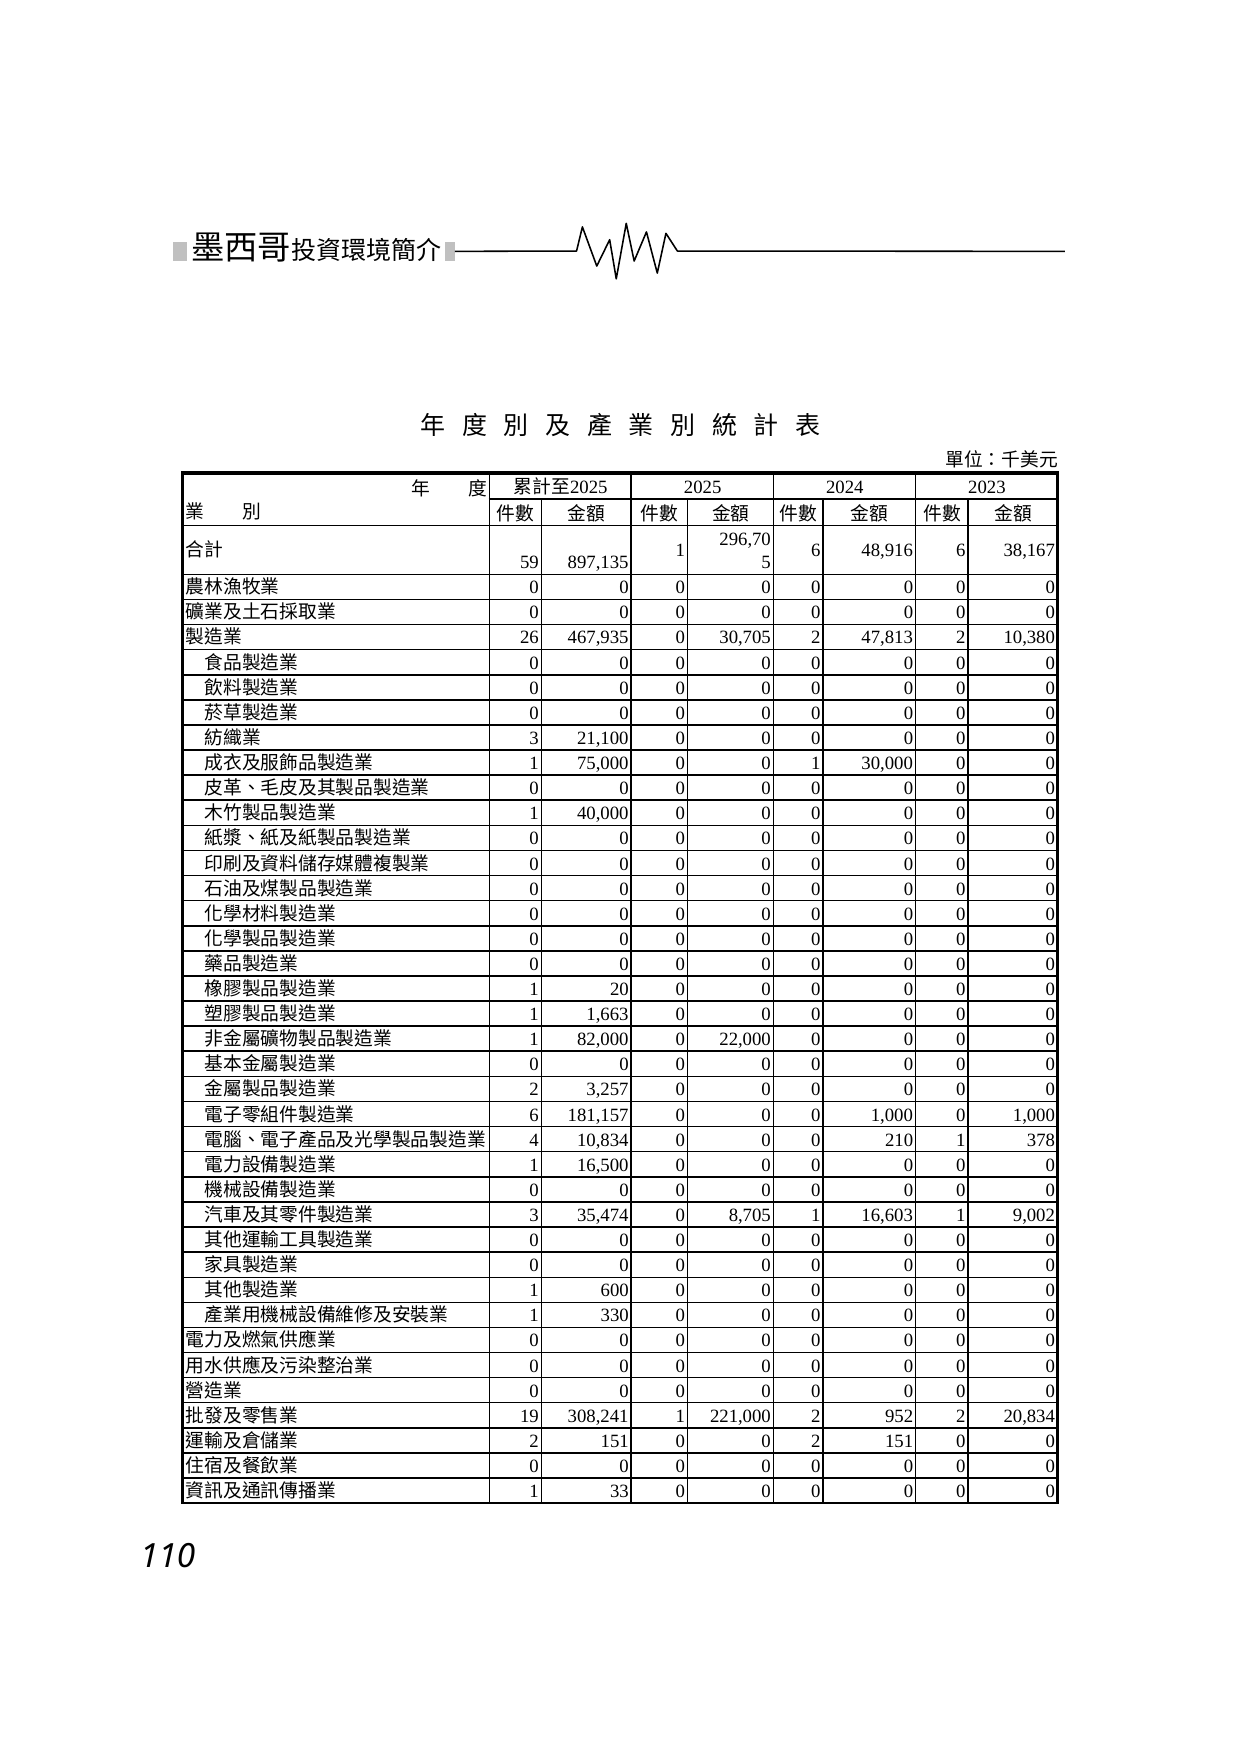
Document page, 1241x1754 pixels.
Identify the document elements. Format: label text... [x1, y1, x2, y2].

table_cell 308,241 [542, 1403, 630, 1427]
table_cell 金額 [542, 500, 630, 525]
table_cell 0 [774, 826, 822, 849]
table_cell 3 [490, 1203, 541, 1226]
table_cell 0 [774, 1077, 822, 1101]
table_cell 0 [969, 1027, 1056, 1050]
table_cell 1 [490, 1479, 541, 1502]
table_cell 0 [688, 1303, 773, 1327]
table_cell 0 [969, 1328, 1056, 1352]
table_cell 4 [490, 1127, 541, 1151]
table_cell 1,663 [542, 1002, 630, 1025]
table_cell 47,813 [824, 625, 915, 649]
table_cell 0 [632, 1052, 687, 1076]
table_cell 住宿及餐飲業 [184, 1454, 489, 1477]
table_cell 0 [632, 1353, 687, 1377]
table_cell 181,157 [542, 1102, 630, 1126]
table_cell 0 [969, 801, 1056, 824]
table_cell 用水供應及污染整治業 [184, 1353, 489, 1377]
table_cell 0 [824, 952, 915, 975]
table_cell 0 [632, 676, 687, 699]
table_cell 378 [969, 1127, 1056, 1151]
table_cell 紡織業 [184, 726, 489, 749]
table_cell 0 [542, 1253, 630, 1276]
table_cell 0 [688, 575, 773, 598]
table_cell 0 [916, 901, 967, 925]
table_cell 0 [916, 1102, 967, 1126]
table_cell 0 [969, 1278, 1056, 1301]
table_cell 0 [632, 826, 687, 849]
table_header 2025 [632, 475, 773, 498]
table_cell 件數 [490, 500, 541, 525]
table_cell 35,474 [542, 1203, 630, 1226]
table_cell 1 [632, 526, 687, 573]
table_cell 0 [632, 952, 687, 975]
table_cell 運輸及倉儲業 [184, 1429, 489, 1452]
table_cell 0 [774, 1027, 822, 1050]
table_cell 0 [824, 1278, 915, 1301]
table_cell 0 [632, 977, 687, 1000]
table_cell 20 [542, 977, 630, 1000]
table_cell 0 [688, 1178, 773, 1201]
table_cell 0 [490, 876, 541, 900]
table_cell 化學製品製造業 [184, 927, 489, 950]
table_cell 1 [490, 801, 541, 824]
table_cell 952 [824, 1403, 915, 1427]
table_cell 1 [774, 1203, 822, 1226]
table_cell 0 [688, 676, 773, 699]
table_cell 0 [632, 851, 687, 875]
table_cell 2 [490, 1077, 541, 1101]
table_cell 0 [632, 1203, 687, 1226]
table_cell 藥品製造業 [184, 952, 489, 975]
table_cell 0 [969, 1077, 1056, 1101]
table_cell 9,002 [969, 1203, 1056, 1226]
table_cell 飲料製造業 [184, 676, 489, 699]
table_cell 330 [542, 1303, 630, 1327]
table_cell 0 [688, 876, 773, 900]
table_cell 0 [774, 901, 822, 925]
table_header 年 度 業 別 [184, 475, 489, 525]
table_cell 0 [774, 851, 822, 875]
table_cell 0 [774, 726, 822, 749]
table_cell 0 [774, 952, 822, 975]
table_cell 成衣及服飾品製造業 [184, 751, 489, 774]
table_cell 食品製造業 [184, 650, 489, 674]
table_cell 0 [774, 1002, 822, 1025]
table_cell 1 [774, 751, 822, 774]
table_cell 0 [969, 1303, 1056, 1327]
table_cell 印刷及資料儲存媒體複製業 [184, 851, 489, 875]
table_cell 0 [774, 650, 822, 674]
table_cell 0 [490, 1328, 541, 1352]
table_cell 1 [632, 1403, 687, 1427]
table_cell 0 [824, 575, 915, 598]
table_cell 0 [542, 876, 630, 900]
table_cell 0 [774, 1152, 822, 1176]
table_cell 0 [916, 1253, 967, 1276]
table_cell 48,916 [824, 526, 915, 573]
table_cell 0 [969, 751, 1056, 774]
table_cell 0 [916, 876, 967, 900]
table_cell 0 [542, 600, 630, 624]
table_cell 0 [490, 1228, 541, 1251]
table_cell 0 [632, 751, 687, 774]
table_cell 0 [688, 1454, 773, 1477]
table_cell 0 [490, 901, 541, 925]
table_cell 0 [824, 726, 915, 749]
table_cell 8,705 [688, 1203, 773, 1226]
table_cell 0 [542, 851, 630, 875]
table_cell 0 [542, 776, 630, 799]
table_cell 0 [632, 1479, 687, 1502]
table_cell 0 [632, 801, 687, 824]
table_cell 0 [632, 1152, 687, 1176]
table_cell 資訊及通訊傳播業 [184, 1479, 489, 1502]
table_cell 0 [969, 1002, 1056, 1025]
table_cell 221,000 [688, 1403, 773, 1427]
table_cell 0 [632, 1228, 687, 1251]
table_cell 0 [632, 1429, 687, 1452]
table_cell 電力及燃氣供應業 [184, 1328, 489, 1352]
table_cell 0 [824, 1178, 915, 1201]
table_cell 38,167 [969, 526, 1056, 573]
table_cell 0 [688, 1077, 773, 1101]
table_cell 0 [969, 1253, 1056, 1276]
table_cell 0 [632, 701, 687, 724]
table_cell 0 [632, 1002, 687, 1025]
table_cell 0 [916, 600, 967, 624]
table_cell 金屬製品製造業 [184, 1077, 489, 1101]
table_cell 0 [969, 1152, 1056, 1176]
table_cell 0 [969, 851, 1056, 875]
table_cell 0 [916, 1077, 967, 1101]
table_cell 0 [774, 1253, 822, 1276]
table_cell 0 [824, 876, 915, 900]
table_cell 6 [916, 526, 967, 573]
table_cell 0 [542, 1052, 630, 1076]
table_cell 0 [824, 650, 915, 674]
table_cell 3,257 [542, 1077, 630, 1101]
table_cell 0 [688, 1152, 773, 1176]
table_cell 0 [916, 1052, 967, 1076]
table_cell 金額 [969, 500, 1056, 525]
table_cell 40,000 [542, 801, 630, 824]
table_cell 電力設備製造業 [184, 1152, 489, 1176]
table_cell 0 [824, 1378, 915, 1402]
table_cell 橡膠製品製造業 [184, 977, 489, 1000]
table_cell 1 [490, 1303, 541, 1327]
table_cell 0 [824, 1152, 915, 1176]
table_header 2023 [916, 475, 1056, 498]
table_cell 0 [969, 901, 1056, 925]
table_cell 0 [688, 600, 773, 624]
table_cell 0 [542, 952, 630, 975]
table_cell 0 [824, 701, 915, 724]
table_cell 金額 [688, 500, 773, 525]
table_cell 0 [916, 776, 967, 799]
table_cell 0 [824, 1253, 915, 1276]
table_cell 0 [542, 1454, 630, 1477]
table_cell 26 [490, 625, 541, 649]
table_cell 0 [916, 701, 967, 724]
table_cell 0 [490, 600, 541, 624]
table_cell 0 [490, 851, 541, 875]
table_cell 0 [490, 1378, 541, 1402]
table_cell 0 [774, 1378, 822, 1402]
table_cell 0 [824, 826, 915, 849]
table_cell 0 [774, 1278, 822, 1301]
table_cell 0 [632, 1454, 687, 1477]
table_cell 0 [632, 901, 687, 925]
table_cell 非金屬礦物製品製造業 [184, 1027, 489, 1050]
table_cell 家具製造業 [184, 1253, 489, 1276]
table_cell 0 [688, 1278, 773, 1301]
table_cell 16,500 [542, 1152, 630, 1176]
table_cell 3 [490, 726, 541, 749]
table_cell 1 [490, 1152, 541, 1176]
table_cell 0 [916, 751, 967, 774]
table_cell 0 [688, 1479, 773, 1502]
table_cell 0 [688, 776, 773, 799]
table_cell 82,000 [542, 1027, 630, 1050]
table_cell 0 [632, 1102, 687, 1126]
table_cell 化學材料製造業 [184, 901, 489, 925]
table_cell 0 [542, 1378, 630, 1402]
table_cell 0 [688, 1429, 773, 1452]
table_cell 0 [490, 1052, 541, 1076]
table_cell 0 [542, 927, 630, 950]
table_cell 0 [490, 701, 541, 724]
table_cell 件數 [774, 500, 822, 525]
table_cell 0 [688, 1127, 773, 1151]
table_cell 0 [774, 1228, 822, 1251]
table_cell 0 [774, 876, 822, 900]
table_cell 0 [774, 1454, 822, 1477]
table_cell 0 [824, 851, 915, 875]
table_cell 0 [916, 726, 967, 749]
table_cell 0 [969, 726, 1056, 749]
table_cell 1 [916, 1127, 967, 1151]
table_cell 0 [969, 676, 1056, 699]
table_cell 0 [632, 1328, 687, 1352]
table_cell 0 [969, 1429, 1056, 1452]
table_cell 2 [916, 625, 967, 649]
table_cell 0 [916, 1152, 967, 1176]
table_cell 農林漁牧業 [184, 575, 489, 598]
table_cell 菸草製造業 [184, 701, 489, 724]
table_cell 2 [774, 1403, 822, 1427]
table_cell 0 [774, 1353, 822, 1377]
table_cell 0 [688, 701, 773, 724]
table_cell 1 [490, 1278, 541, 1301]
table_cell 0 [542, 650, 630, 674]
table_cell 0 [969, 1228, 1056, 1251]
table_cell 210 [824, 1127, 915, 1151]
table_cell 59 [490, 526, 541, 573]
table_cell 0 [632, 1178, 687, 1201]
table_cell 機械設備製造業 [184, 1178, 489, 1201]
table_cell 0 [969, 1353, 1056, 1377]
table_cell 0 [969, 701, 1056, 724]
table_cell 0 [916, 977, 967, 1000]
table_cell 0 [688, 952, 773, 975]
table_cell 151 [542, 1429, 630, 1452]
table_cell 件數 [632, 500, 687, 525]
table_cell 0 [688, 650, 773, 674]
table_cell 0 [542, 1353, 630, 1377]
table_cell 紙漿、紙及紙製品製造業 [184, 826, 489, 849]
table_cell 0 [969, 952, 1056, 975]
table_cell 0 [969, 600, 1056, 624]
table_cell 營造業 [184, 1378, 489, 1402]
table_cell 21,100 [542, 726, 630, 749]
table_cell 0 [688, 1102, 773, 1126]
table_cell 296,705 [688, 526, 773, 573]
table_cell 0 [916, 1328, 967, 1352]
table_cell 22,000 [688, 1027, 773, 1050]
table_cell 151 [824, 1429, 915, 1452]
table_header 累計至2025 [490, 475, 630, 498]
table_cell 6 [490, 1102, 541, 1126]
table_cell 0 [688, 1353, 773, 1377]
table_cell 0 [824, 776, 915, 799]
table_cell 0 [542, 575, 630, 598]
table_cell 0 [688, 1328, 773, 1352]
table_cell 金額 [824, 500, 915, 525]
table_cell 0 [688, 751, 773, 774]
table_cell 0 [969, 1454, 1056, 1477]
table_cell 0 [824, 1353, 915, 1377]
table_cell 0 [824, 927, 915, 950]
table_cell 0 [542, 676, 630, 699]
table_cell 0 [774, 1127, 822, 1151]
table_cell 0 [824, 1052, 915, 1076]
table_cell 0 [916, 952, 967, 975]
table_cell 0 [490, 575, 541, 598]
table_cell 0 [916, 1378, 967, 1402]
table_cell 1 [490, 977, 541, 1000]
table_cell 0 [969, 1178, 1056, 1201]
table_cell 0 [916, 826, 967, 849]
table_cell 1 [916, 1203, 967, 1226]
table_cell 1 [490, 751, 541, 774]
table_cell 0 [632, 776, 687, 799]
table_cell 基本金屬製造業 [184, 1052, 489, 1076]
table_cell 1 [490, 1027, 541, 1050]
table_cell 0 [632, 650, 687, 674]
table_cell 0 [632, 876, 687, 900]
table_cell 0 [490, 676, 541, 699]
table_cell 0 [490, 1454, 541, 1477]
table_cell 0 [916, 1479, 967, 1502]
table_cell 20,834 [969, 1403, 1056, 1427]
table_cell 0 [969, 1052, 1056, 1076]
table_cell 897,135 [542, 526, 630, 573]
table_cell 0 [774, 927, 822, 950]
table_cell 2 [916, 1403, 967, 1427]
table_cell 1 [490, 1002, 541, 1025]
table_cell 0 [490, 826, 541, 849]
table_cell 0 [490, 952, 541, 975]
table_cell 0 [916, 1228, 967, 1251]
table_cell 0 [632, 1077, 687, 1101]
table_cell 0 [688, 1253, 773, 1276]
table_cell 0 [632, 1253, 687, 1276]
table_cell 木竹製品製造業 [184, 801, 489, 824]
table_cell 0 [774, 1178, 822, 1201]
table_cell 0 [824, 1027, 915, 1050]
table_cell 0 [824, 1454, 915, 1477]
table_cell 製造業 [184, 625, 489, 649]
table_cell 0 [774, 575, 822, 598]
table_cell 0 [542, 826, 630, 849]
table_cell 0 [774, 1479, 822, 1502]
table_cell 0 [916, 801, 967, 824]
table_cell 0 [969, 826, 1056, 849]
table_cell 33 [542, 1479, 630, 1502]
table_cell 0 [969, 575, 1056, 598]
table_cell 16,603 [824, 1203, 915, 1226]
table_cell 0 [916, 650, 967, 674]
table_cell 批發及零售業 [184, 1403, 489, 1427]
table_cell 19 [490, 1403, 541, 1427]
table_cell 0 [824, 1228, 915, 1251]
table_cell 其他運輸工具製造業 [184, 1228, 489, 1251]
table_cell 0 [969, 1479, 1056, 1502]
table_cell 10,380 [969, 625, 1056, 649]
table_cell 30,705 [688, 625, 773, 649]
table_cell 0 [774, 676, 822, 699]
table_cell 0 [542, 1228, 630, 1251]
table_cell 0 [632, 625, 687, 649]
table_cell 0 [688, 851, 773, 875]
table_cell 0 [774, 1052, 822, 1076]
table_cell 600 [542, 1278, 630, 1301]
table_cell 0 [824, 1077, 915, 1101]
table_cell 0 [632, 1278, 687, 1301]
table_cell 0 [824, 1479, 915, 1502]
table_cell 0 [688, 801, 773, 824]
table_cell 0 [916, 927, 967, 950]
table_cell 2 [774, 1429, 822, 1452]
table_cell 0 [490, 927, 541, 950]
table_cell 0 [969, 650, 1056, 674]
table_cell 10,834 [542, 1127, 630, 1151]
table_cell 0 [969, 1378, 1056, 1402]
table_header 2024 [774, 475, 915, 498]
table_cell 0 [542, 901, 630, 925]
table_cell 0 [824, 977, 915, 1000]
table_cell 0 [824, 1303, 915, 1327]
table_cell 0 [824, 801, 915, 824]
table_cell 0 [916, 1002, 967, 1025]
table_cell 6 [774, 526, 822, 573]
table_cell 0 [916, 1278, 967, 1301]
table_cell 0 [542, 1178, 630, 1201]
table_cell 1,000 [969, 1102, 1056, 1126]
table_cell 0 [969, 927, 1056, 950]
table_cell 0 [969, 776, 1056, 799]
table_cell 0 [688, 1228, 773, 1251]
table_cell 石油及煤製品製造業 [184, 876, 489, 900]
table_cell 0 [688, 826, 773, 849]
table_cell 0 [688, 1052, 773, 1076]
table_cell 0 [688, 726, 773, 749]
table_cell 0 [969, 876, 1056, 900]
table_cell 0 [774, 1102, 822, 1126]
table_cell 電腦、電子產品及光學製品製造業 [184, 1127, 489, 1151]
table_cell 0 [774, 977, 822, 1000]
table_cell 0 [916, 1353, 967, 1377]
table_cell 0 [774, 1328, 822, 1352]
table_cell 0 [916, 1027, 967, 1050]
table_cell 0 [916, 1178, 967, 1201]
table_cell 0 [774, 701, 822, 724]
table_cell 0 [688, 977, 773, 1000]
table_cell 0 [688, 1378, 773, 1402]
table_cell 電子零組件製造業 [184, 1102, 489, 1126]
table_cell 合計 [184, 526, 489, 573]
table_cell 0 [688, 901, 773, 925]
table_cell 0 [824, 1002, 915, 1025]
table_cell 0 [916, 851, 967, 875]
table_cell 0 [824, 600, 915, 624]
table_cell 0 [490, 1178, 541, 1201]
table_cell 467,935 [542, 625, 630, 649]
table_cell 0 [632, 575, 687, 598]
table_cell 其他製造業 [184, 1278, 489, 1301]
table_cell 0 [632, 927, 687, 950]
table_cell 30,000 [824, 751, 915, 774]
table_cell 2 [774, 625, 822, 649]
table_cell 0 [632, 1303, 687, 1327]
table_cell 產業用機械設備維修及安裝業 [184, 1303, 489, 1327]
table_cell 75,000 [542, 751, 630, 774]
table_cell 0 [916, 575, 967, 598]
table_cell 0 [916, 1454, 967, 1477]
table_cell 0 [916, 1303, 967, 1327]
table_cell 0 [632, 1027, 687, 1050]
table_cell 汽車及其零件製造業 [184, 1203, 489, 1226]
table_cell 0 [824, 901, 915, 925]
table_cell 0 [824, 1328, 915, 1352]
table_cell 件數 [916, 500, 967, 525]
table_cell 0 [774, 1303, 822, 1327]
table_cell 0 [490, 1253, 541, 1276]
table_cell 0 [774, 600, 822, 624]
table_cell 0 [774, 776, 822, 799]
table_cell 0 [490, 776, 541, 799]
table_cell 0 [916, 676, 967, 699]
table_cell 0 [969, 977, 1056, 1000]
table_cell 0 [632, 726, 687, 749]
table_cell 2 [490, 1429, 541, 1452]
table_cell 0 [632, 600, 687, 624]
table_cell 0 [632, 1378, 687, 1402]
table_cell 0 [688, 927, 773, 950]
table_cell 0 [490, 1353, 541, 1377]
text 單位：千美元 [183, 444, 1058, 471]
table_cell 0 [632, 1127, 687, 1151]
text 年度別及產業別統計表 [183, 382, 1058, 444]
table_cell 0 [916, 1429, 967, 1452]
table_cell 0 [824, 676, 915, 699]
table_cell 礦業及土石採取業 [184, 600, 489, 624]
table_cell 0 [542, 701, 630, 724]
table_cell 0 [688, 1002, 773, 1025]
table_cell 皮革、毛皮及其製品製造業 [184, 776, 489, 799]
table_cell 0 [542, 1328, 630, 1352]
table_cell 塑膠製品製造業 [184, 1002, 489, 1025]
table_cell 0 [490, 650, 541, 674]
table_cell 0 [774, 801, 822, 824]
table_cell 1,000 [824, 1102, 915, 1126]
